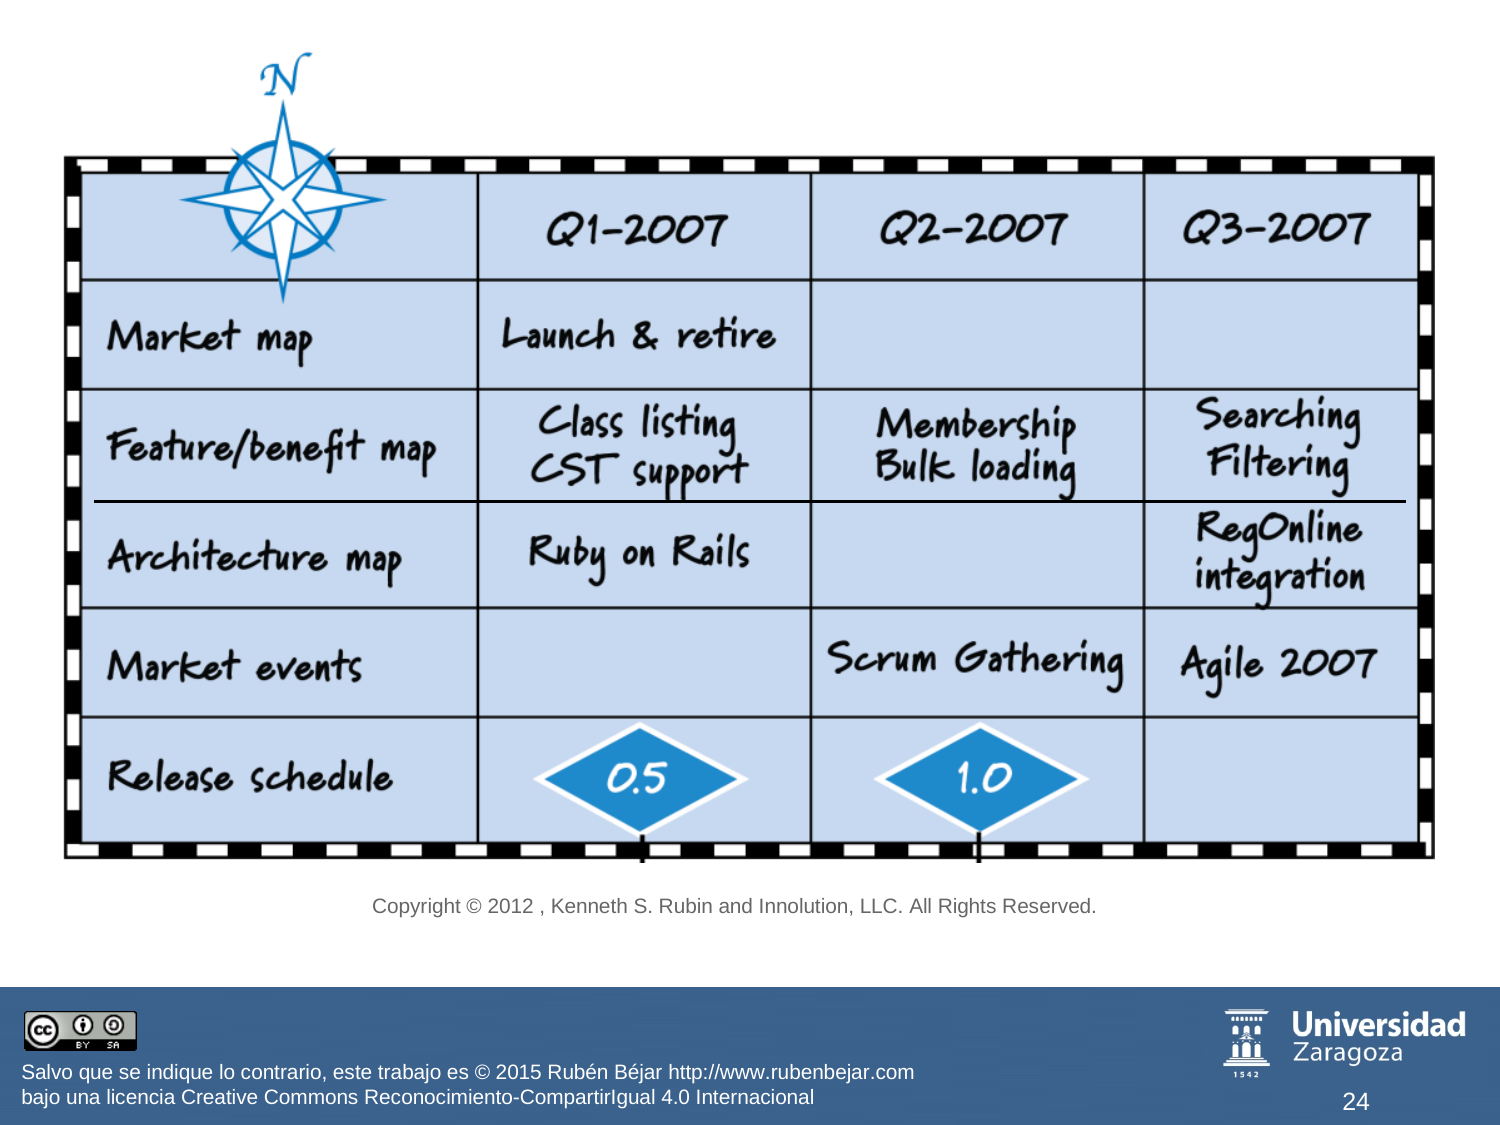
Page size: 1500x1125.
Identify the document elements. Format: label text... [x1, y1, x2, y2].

picture [0, 987, 1500, 1125]
text_box Copyright © 2012 , Kenneth S. Rubin and Innolution, LLC. All Rights Reserved. [357, 885, 1143, 926]
picture [59, 44, 1435, 863]
